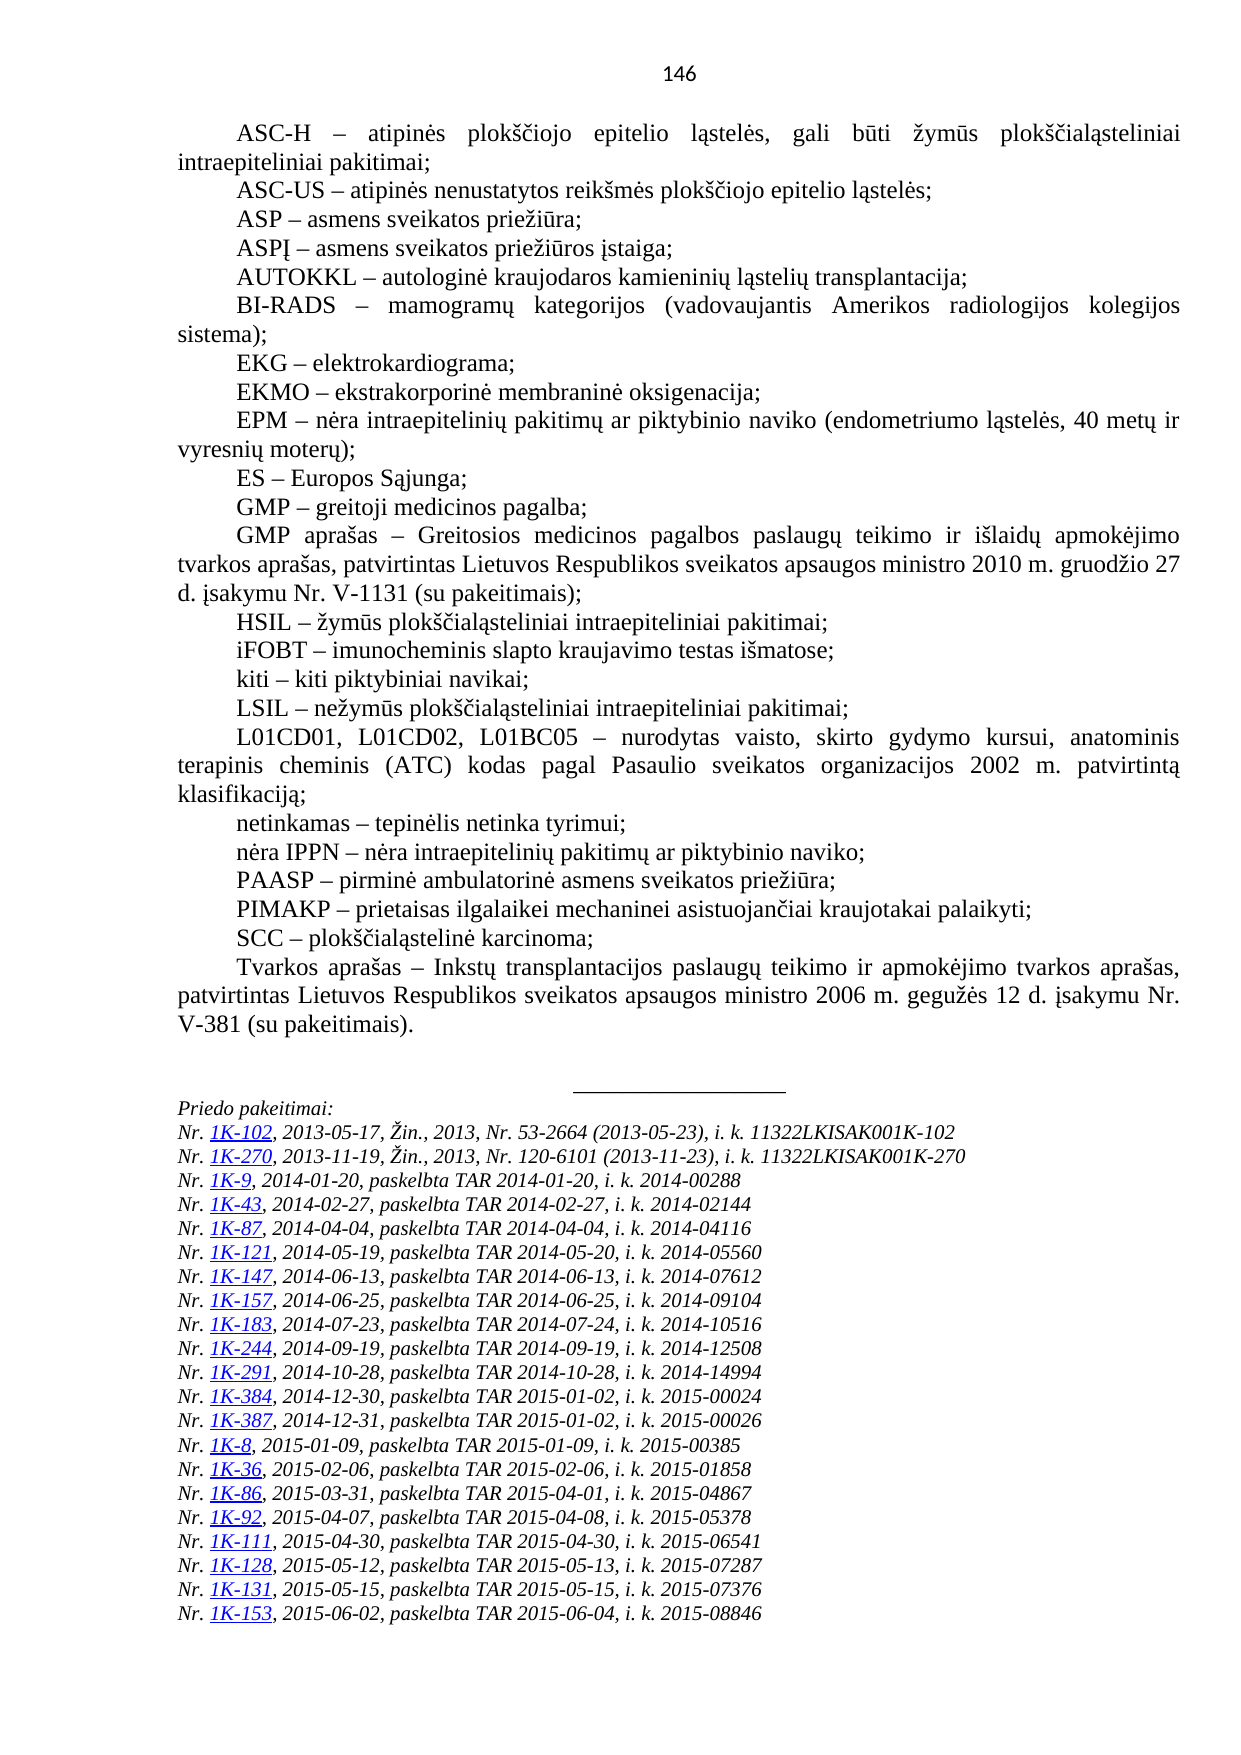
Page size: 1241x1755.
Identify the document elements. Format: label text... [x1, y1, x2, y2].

text Nr. 1K-92, 2015-04-07, paskelbta TAR 2015-04-08, i. k. 2015-05378 [177, 1505, 1181, 1529]
text Nr. 1K-270, 2013-11-19, Žin., 2013, Nr. 120-6101 (2013-11-23), i. k. 11322LKISAK001K-270 [177, 1144, 1181, 1168]
text AUTOKKL – autologinė kraujodaros kamieninių ląstelių transplantacija; [177, 262, 1181, 291]
text Nr. 1K-86, 2015-03-31, paskelbta TAR 2015-04-01, i. k. 2015-04867 [177, 1481, 1181, 1505]
text Nr. 1K-291, 2014-10-28, paskelbta TAR 2014-10-28, i. k. 2014-14994 [177, 1360, 1181, 1384]
text Nr. 1K-9, 2014-01-20, paskelbta TAR 2014-01-20, i. k. 2014-00288 [177, 1168, 1181, 1192]
text Nr. 1K-102, 2013-05-17, Žin., 2013, Nr. 53-2664 (2013-05-23), i. k. 11322LKISAK001K-102 [177, 1120, 1181, 1144]
text Nr. 1K-36, 2015-02-06, paskelbta TAR 2015-02-06, i. k. 2015-01858 [177, 1457, 1181, 1481]
text PAASP – pirminė ambulatorinė asmens sveikatos priežiūra; [177, 866, 1181, 894]
text Nr. 1K-153, 2015-06-02, paskelbta TAR 2015-06-04, i. k. 2015-08846 [177, 1601, 1181, 1625]
text HSIL – žymūs plokščialąsteliniai intraepiteliniai pakitimai; [177, 607, 1181, 636]
text netinkamas – tepinėlis netinka tyrimui; [177, 808, 1181, 837]
text Nr. 1K-384, 2014-12-30, paskelbta TAR 2015-01-02, i. k. 2015-00024 [177, 1384, 1181, 1408]
text Nr. 1K-131, 2015-05-15, paskelbta TAR 2015-05-15, i. k. 2015-07376 [177, 1577, 1181, 1601]
text Nr. 1K-111, 2015-04-30, paskelbta TAR 2015-04-30, i. k. 2015-06541 [177, 1529, 1181, 1553]
text ES – Europos Sąjunga; [177, 463, 1181, 492]
text Nr. 1K-43, 2014-02-27, paskelbta TAR 2014-02-27, i. k. 2014-02144 [177, 1192, 1181, 1216]
text nėra IPPN – nėra intraepitelinių pakitimų ar piktybinio naviko; [177, 837, 1181, 866]
text SCC – plokščialąstelinė karcinoma; [177, 923, 1181, 952]
text Nr. 1K-8, 2015-01-09, paskelbta TAR 2015-01-09, i. k. 2015-00385 [177, 1432, 1181, 1457]
text Nr. 1K-87, 2014-04-04, paskelbta TAR 2014-04-04, i. k. 2014-04116 [177, 1216, 1181, 1240]
text Priedo pakeitimai: [177, 1096, 1181, 1120]
text GMP – greitoji medicinos pagalba; [177, 492, 1181, 521]
text Nr. 1K-157, 2014-06-25, paskelbta TAR 2014-06-25, i. k. 2014-09104 [177, 1288, 1181, 1312]
text kiti – kiti piktybiniai navikai; [177, 664, 1181, 693]
text L01CD01, L01CD02, L01BC05 – nurodytas vaisto, skirto gydymo kursui, anatominis terapinis cheminis (ATC) kodas pagal Pasaulio sveikatos organizacijos 2002 m. patvirtintą klasifikaciją; [177, 722, 1181, 808]
text BI-RADS – mamogramų kategorijos (vadovaujantis Amerikos radiologijos kolegijos sistema); [177, 291, 1181, 348]
text GMP aprašas – Greitosios medicinos pagalbos paslaugų teikimo ir išlaidų apmokėjimo tvarkos aprašas, patvirtintas Lietuvos Respublikos sveikatos apsaugos ministro 2010 m. gruodžio 27 d. įsakymu Nr. V-1131 (su pakeitimais); [177, 521, 1181, 607]
text ASC-H – atipinės plokščiojo epitelio ląstelės, gali būti žymūs plokščialąsteliniai intraepiteliniai pakitimai; [177, 118, 1181, 176]
text Nr. 1K-147, 2014-06-13, paskelbta TAR 2014-06-13, i. k. 2014-07612 [177, 1264, 1181, 1288]
text iFOBT – imunocheminis slapto kraujavimo testas išmatose; [177, 636, 1181, 664]
text ASC-US – atipinės nenustatytos reikšmės plokščiojo epitelio ląstelės; [177, 176, 1181, 204]
text EKMO – ekstrakorporinė membraninė oksigenacija; [177, 377, 1181, 406]
text EPM – nėra intraepitelinių pakitimų ar piktybinio naviko (endometriumo ląstelės, 40 metų ir vyresnių moterų); [177, 406, 1181, 463]
text Nr. 1K-244, 2014-09-19, paskelbta TAR 2014-09-19, i. k. 2014-12508 [177, 1336, 1181, 1360]
text LSIL – nežymūs plokščialąsteliniai intraepiteliniai pakitimai; [177, 693, 1181, 722]
text Nr. 1K-183, 2014-07-23, paskelbta TAR 2014-07-24, i. k. 2014-10516 [177, 1312, 1181, 1336]
text EKG – elektrokardiograma; [177, 348, 1181, 377]
text Nr. 1K-121, 2014-05-19, paskelbta TAR 2014-05-20, i. k. 2014-05560 [177, 1240, 1181, 1264]
text ASPĮ – asmens sveikatos priežiūros įstaiga; [177, 233, 1181, 262]
text Tvarkos aprašas – Inkstų transplantacijos paslaugų teikimo ir apmokėjimo tvarkos aprašas, patvirtintas Lietuvos Respublikos sveikatos apsaugos ministro 2006 m. gegužės 12 d. įsakymu Nr. V-381 (su pakeitimais). [177, 952, 1181, 1038]
text Nr. 1K-387, 2014-12-31, paskelbta TAR 2015-01-02, i. k. 2015-00026 [177, 1408, 1181, 1432]
text Nr. 1K-128, 2015-05-12, paskelbta TAR 2015-05-13, i. k. 2015-07287 [177, 1553, 1181, 1577]
text PIMAKP – prietaisas ilgalaikei mechaninei asistuojančiai kraujotakai palaikyti; [177, 894, 1181, 923]
text ASP – asmens sveikatos priežiūra; [177, 204, 1181, 233]
text _________________ [177, 1067, 1181, 1096]
